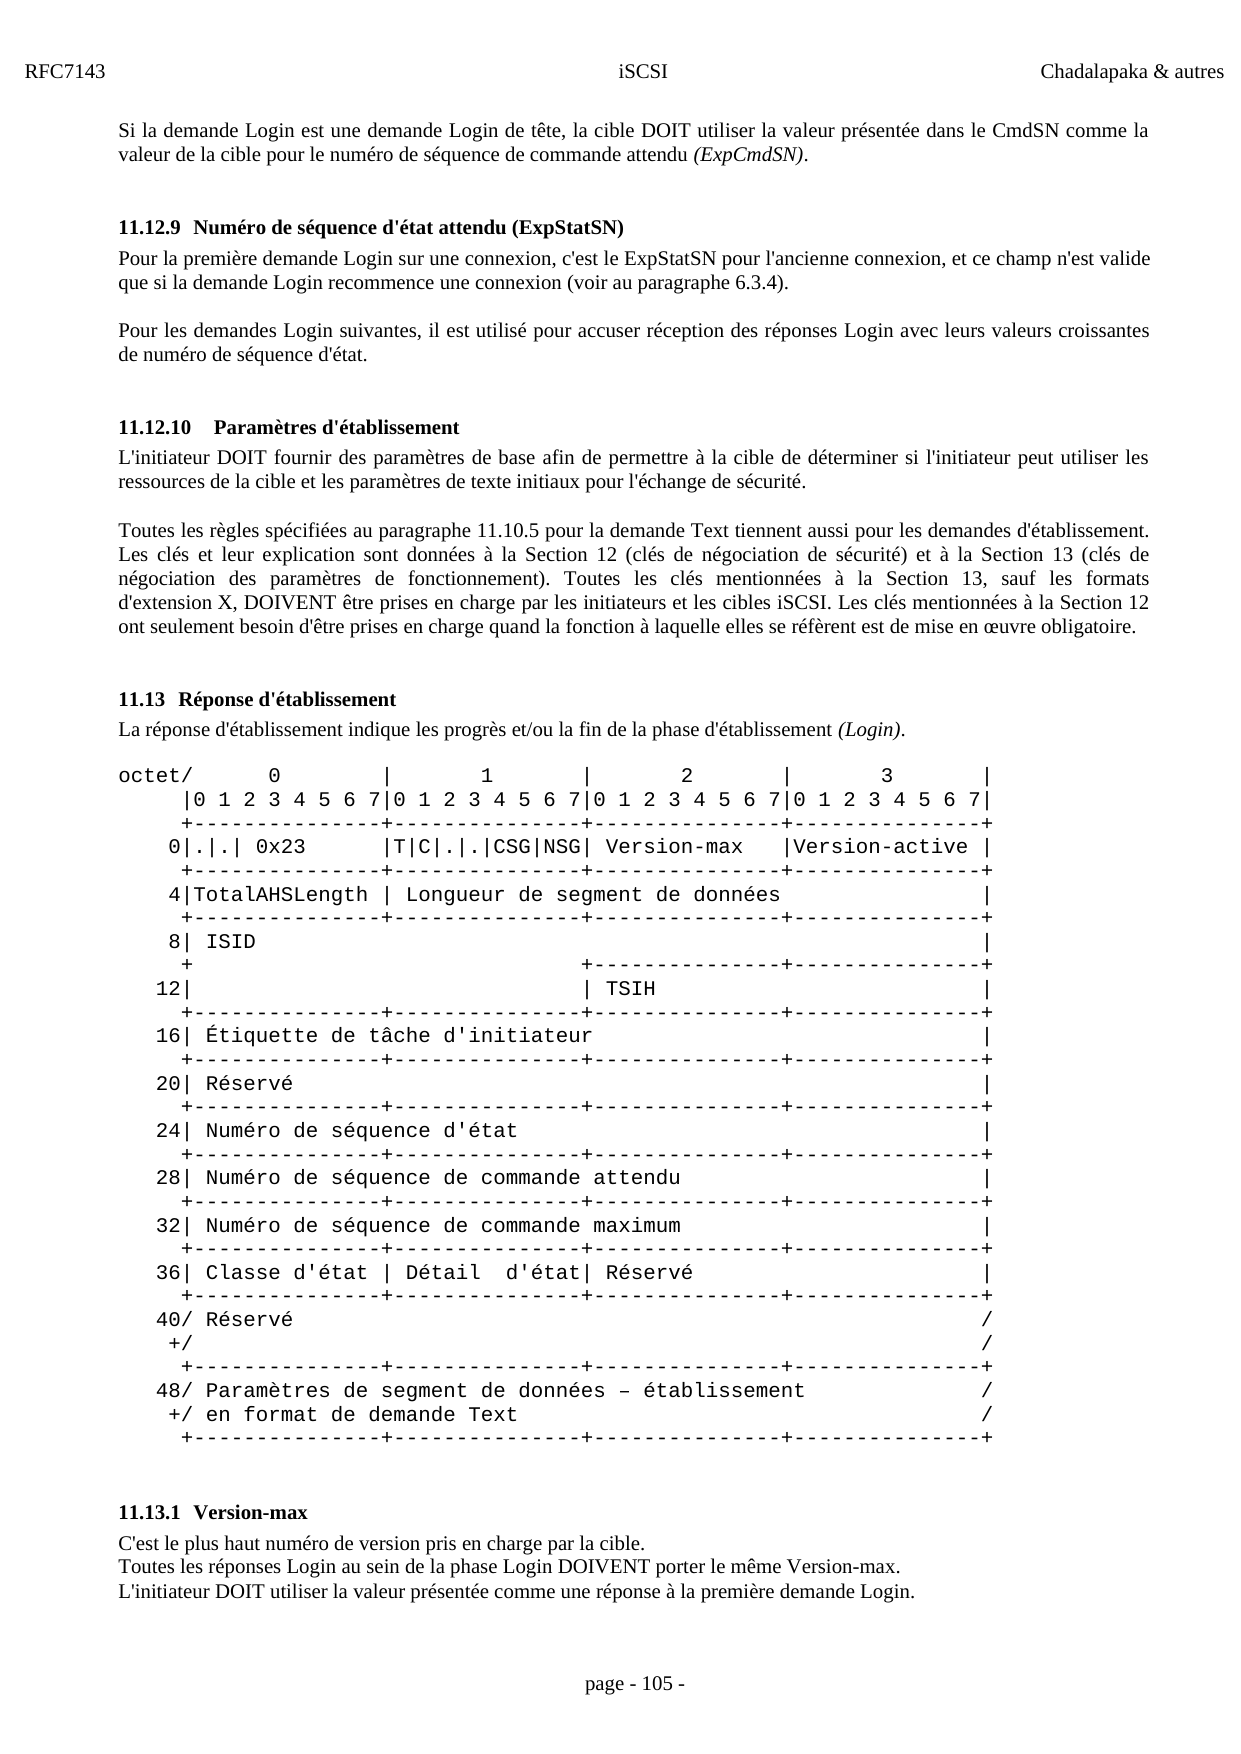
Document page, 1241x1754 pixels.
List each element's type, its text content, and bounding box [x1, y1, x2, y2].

text +---------------+---------------+---------------+---------------+ [118, 813, 1152, 836]
text 16| Étiquette de tâche d'initiateur | [118, 1025, 1152, 1049]
text 12| | TSIH | [118, 978, 1152, 1002]
text L'initiateur DOIT utiliser la valeur présentée comme une réponse à la première demande Login. [118, 1578, 1152, 1603]
text 40/ Réservé / [118, 1309, 1152, 1333]
text +/ en format de demande Text / [118, 1404, 1152, 1427]
text C'est le plus haut numéro de version pris en charge par la cible. [118, 1530, 1152, 1554]
text 24| Numéro de séquence d'état | [118, 1120, 1152, 1144]
text La réponse d'établissement indique les progrès et/ou la fin de la phase d'établissement (Login). [118, 717, 1152, 741]
text Pour les demandes Login suivantes, il est utilisé pour accuser réception des réponses Login avec leurs valeurs croissantes de numéro de séquence d'état. [118, 318, 1152, 366]
text Toutes les règles spécifiées au paragraphe 11.10.5 pour la demande Text tiennent aussi pour les demandes d'établissement. Les clés et leur explication sont données à la Section 12 (clés de négociation de sécurité) et à la Section 13 (clés de négociation des paramètres de fonctionnement). Toutes les clés mentionnées à la Section 13, sauf les formats d'extension X, DOIVENT être prises en charge par les initiateurs et les cibles iSCSI. Les clés mentionnées à la Section 12 ont seulement besoin d'être prises en charge quand la fonction à laquelle elles se réfèrent est de mise en œuvre obligatoire. [118, 517, 1152, 638]
text +---------------+---------------+---------------+---------------+ [118, 1356, 1152, 1380]
text octet/ 0 | 1 | 2 | 3 | [118, 765, 1152, 789]
text +---------------+---------------+---------------+---------------+ [118, 1286, 1152, 1309]
text 32| Numéro de séquence de commande maximum | [118, 1214, 1152, 1238]
subtitle 11.12.9 Numéro de séquence d'état attendu (ExpStatSN) [118, 215, 1152, 239]
text Si la demande Login est une demande Login de tête, la cible DOIT utiliser la valeur présentée dans le CmdSN comme la valeur de la cible pour le numéro de séquence de commande attendu (ExpCmdSN). [118, 118, 1152, 166]
subtitle 11.12.10 Paramètres d'établissement [118, 415, 1152, 439]
text Toutes les réponses Login au sein de la phase Login DOIVENT porter le même Version-max. [118, 1554, 1152, 1578]
text |0 1 2 3 4 5 6 7|0 1 2 3 4 5 6 7|0 1 2 3 4 5 6 7|0 1 2 3 4 5 6 7| [118, 789, 1152, 813]
text 0|.|.| 0x23 |T|C|.|.|CSG|NSG| Version-max |Version-active | [118, 836, 1152, 860]
text +/ / [118, 1333, 1152, 1356]
text 28| Numéro de séquence de commande attendu | [118, 1167, 1152, 1191]
text +---------------+---------------+---------------+---------------+ [118, 907, 1152, 931]
text Pour la première demande Login sur une connexion, c'est le ExpStatSN pour l'ancienne connexion, et ce champ n'est valide que si la demande Login recommence une connexion (voir au paragraphe 6.3.4). [118, 246, 1152, 294]
text 8| ISID | [118, 931, 1152, 954]
text +---------------+---------------+---------------+---------------+ [118, 1427, 1152, 1451]
text 20| Réservé | [118, 1073, 1152, 1096]
text +---------------+---------------+---------------+---------------+ [118, 1002, 1152, 1025]
text +---------------+---------------+---------------+---------------+ [118, 1191, 1152, 1214]
text +---------------+---------------+---------------+---------------+ [118, 1096, 1152, 1120]
text +---------------+---------------+---------------+---------------+ [118, 1049, 1152, 1073]
subtitle 11.13 Réponse d'établissement [118, 687, 1152, 711]
text +---------------+---------------+---------------+---------------+ [118, 860, 1152, 883]
subtitle 11.13.1 Version-max [118, 1500, 1152, 1524]
text 48/ Paramètres de segment de données – établissement / [118, 1380, 1152, 1404]
text 36| Classe d'état | Détail d'état| Réservé | [118, 1262, 1152, 1286]
text +---------------+---------------+---------------+---------------+ [118, 1238, 1152, 1262]
text 4|TotalAHSLength | Longueur de segment de données | [118, 883, 1152, 907]
text L'initiateur DOIT fournir des paramètres de base afin de permettre à la cible de déterminer si l'initiateur peut utiliser les ressources de la cible et les paramètres de texte initiaux pour l'échange de sécurité. [118, 445, 1152, 493]
text +---------------+---------------+---------------+---------------+ [118, 1144, 1152, 1167]
text + +---------------+---------------+ [118, 954, 1152, 978]
